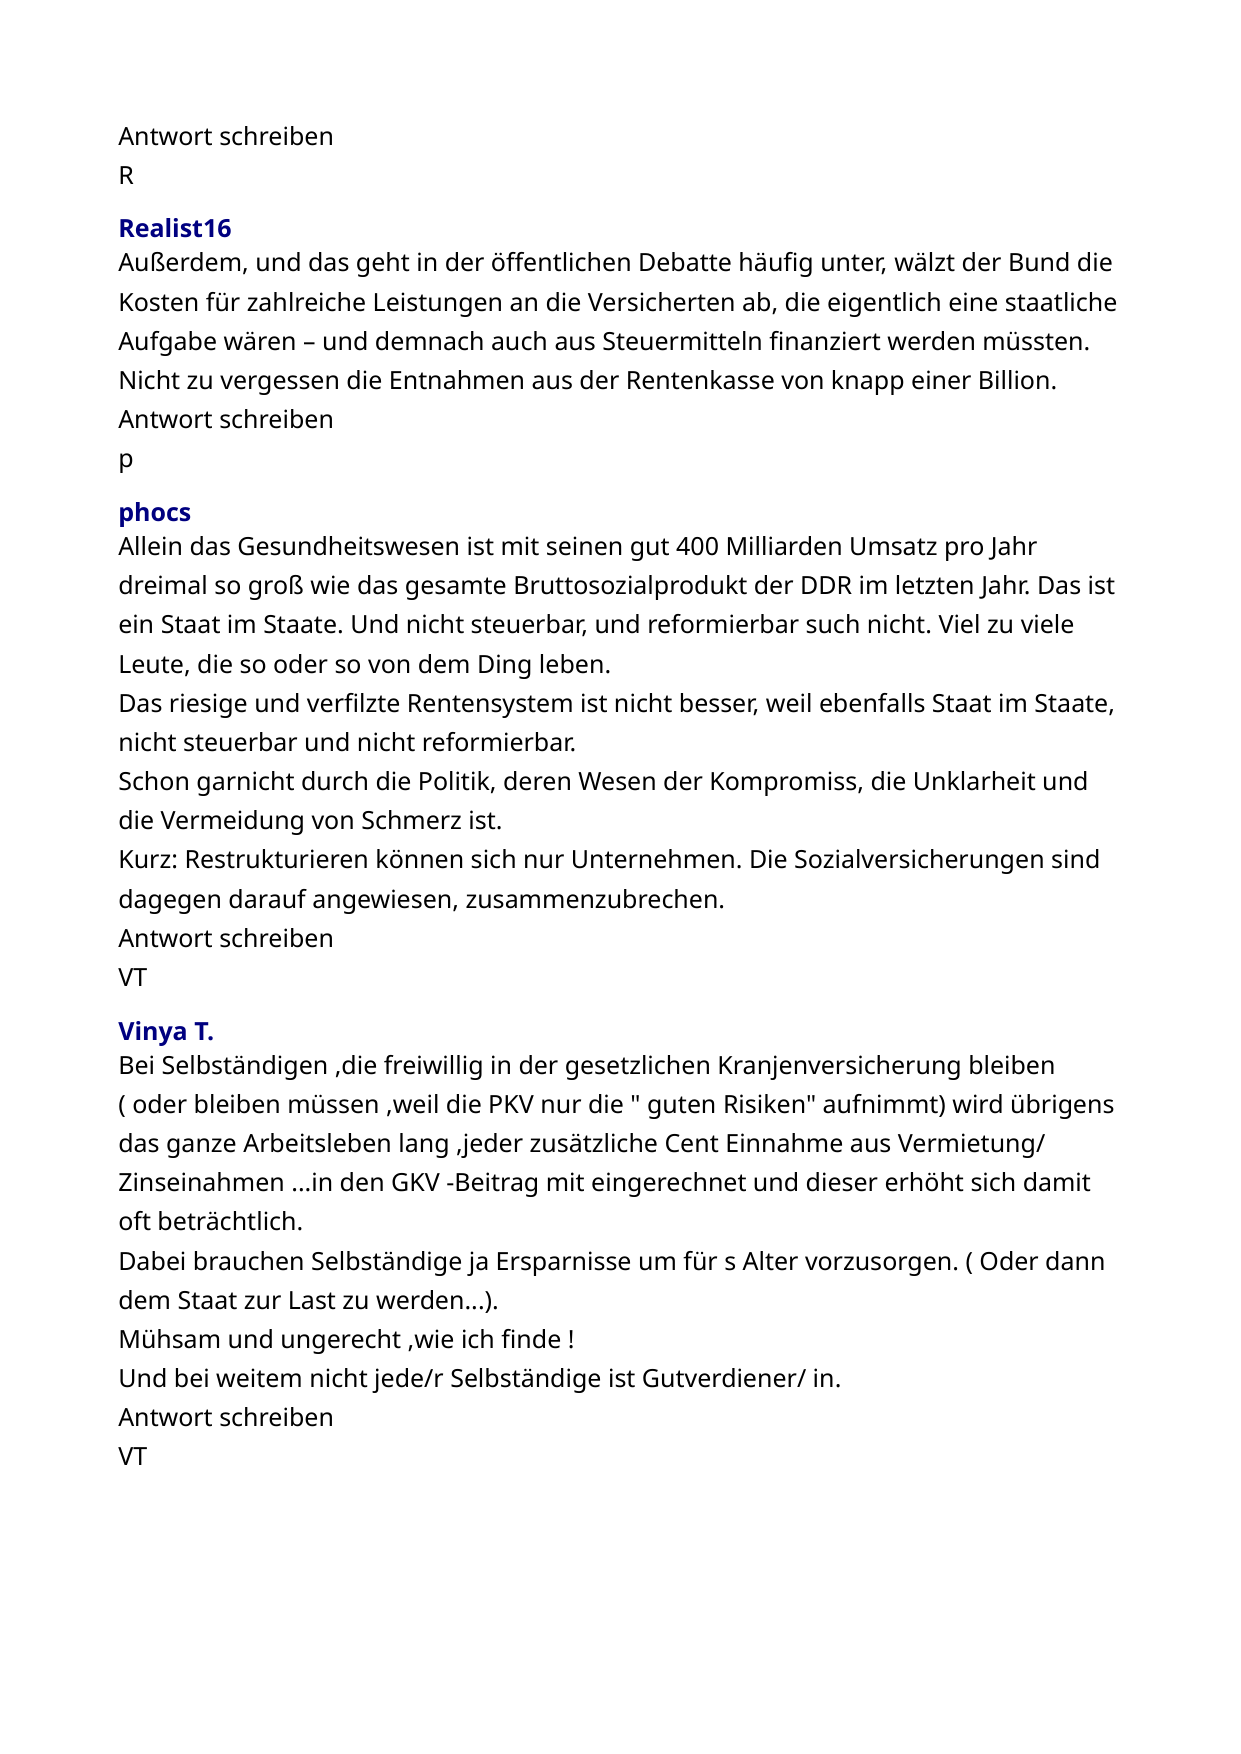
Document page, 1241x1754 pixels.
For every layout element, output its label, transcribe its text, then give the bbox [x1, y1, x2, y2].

text Mühsam und ungerecht ,wie ich finde ! [118, 1322, 1122, 1356]
text Allein das Gesundheitswesen ist mit seinen gut 400 Milliarden Umsatz pro Jahr dreimal so groß wie das gesamte Bruttosozialprodukt der DDR im letzten Jahr. Das ist ein Staat im Staate. Und nicht steuerbar, und reformierbar such nicht. Viel zu viele Leute, die so oder so von dem Ding leben. [118, 529, 1122, 680]
text Kurz: Restrukturieren können sich nur Unternehmen. Die Sozialversicherungen sind dagegen darauf angewiesen, zusammenzubrechen. [118, 842, 1122, 915]
text Außerdem, und das geht in der öffentlichen Debatte häufig unter, wälzt der Bund die Kosten für zahlreiche Leistungen an die Versicherten ab, die eigentlich eine staatliche Aufgabe wären – und demnach auch aus Steuermitteln finanziert werden müssten. [118, 245, 1122, 357]
text VT [118, 959, 1122, 994]
text Antwort schreiben [118, 402, 1122, 436]
text R [118, 157, 1122, 191]
text p [118, 441, 1122, 475]
text VT [118, 1439, 1122, 1473]
subtitle phocs [118, 495, 1122, 529]
text Antwort schreiben [118, 920, 1122, 954]
text Und bei weitem nicht jede/r Selbständige ist Gutverdiener/ in. [118, 1361, 1122, 1395]
text Nicht zu vergessen die Entnahmen aus der Rentenkasse von knapp einer Billion. [118, 363, 1122, 397]
text Bei Selbständigen ,die freiwillig in der gesetzlichen Kranjenversicherung bleiben ( oder bleiben müssen ,weil die PKV nur die " guten Risiken" aufnimmt) wird übrigens das ganze Arbeitsleben lang ,jeder zusätzliche Cent Einnahme aus Vermietung/ Zinseinahmen ...in den GKV -Beitrag mit eingerechnet und dieser erhöht sich damit oft beträchtlich. [118, 1047, 1122, 1238]
text Das riesige und verfilzte Rentensystem ist nicht besser, weil ebenfalls Staat im Staate, nicht steuerbar und nicht reformierbar. [118, 685, 1122, 759]
text Dabei brauchen Selbständige ja Ersparnisse um für s Alter vorzusorgen. ( Oder dann dem Staat zur Last zu werden...). [118, 1243, 1122, 1316]
subtitle Realist16 [118, 211, 1122, 245]
text Antwort schreiben [118, 1400, 1122, 1434]
text Antwort schreiben [118, 118, 1122, 152]
text Schon garnicht durch die Politik, deren Wesen der Kompromiss, die Unklarheit und die Vermeidung von Schmerz ist. [118, 764, 1122, 837]
subtitle Vinya T. [118, 1013, 1122, 1047]
